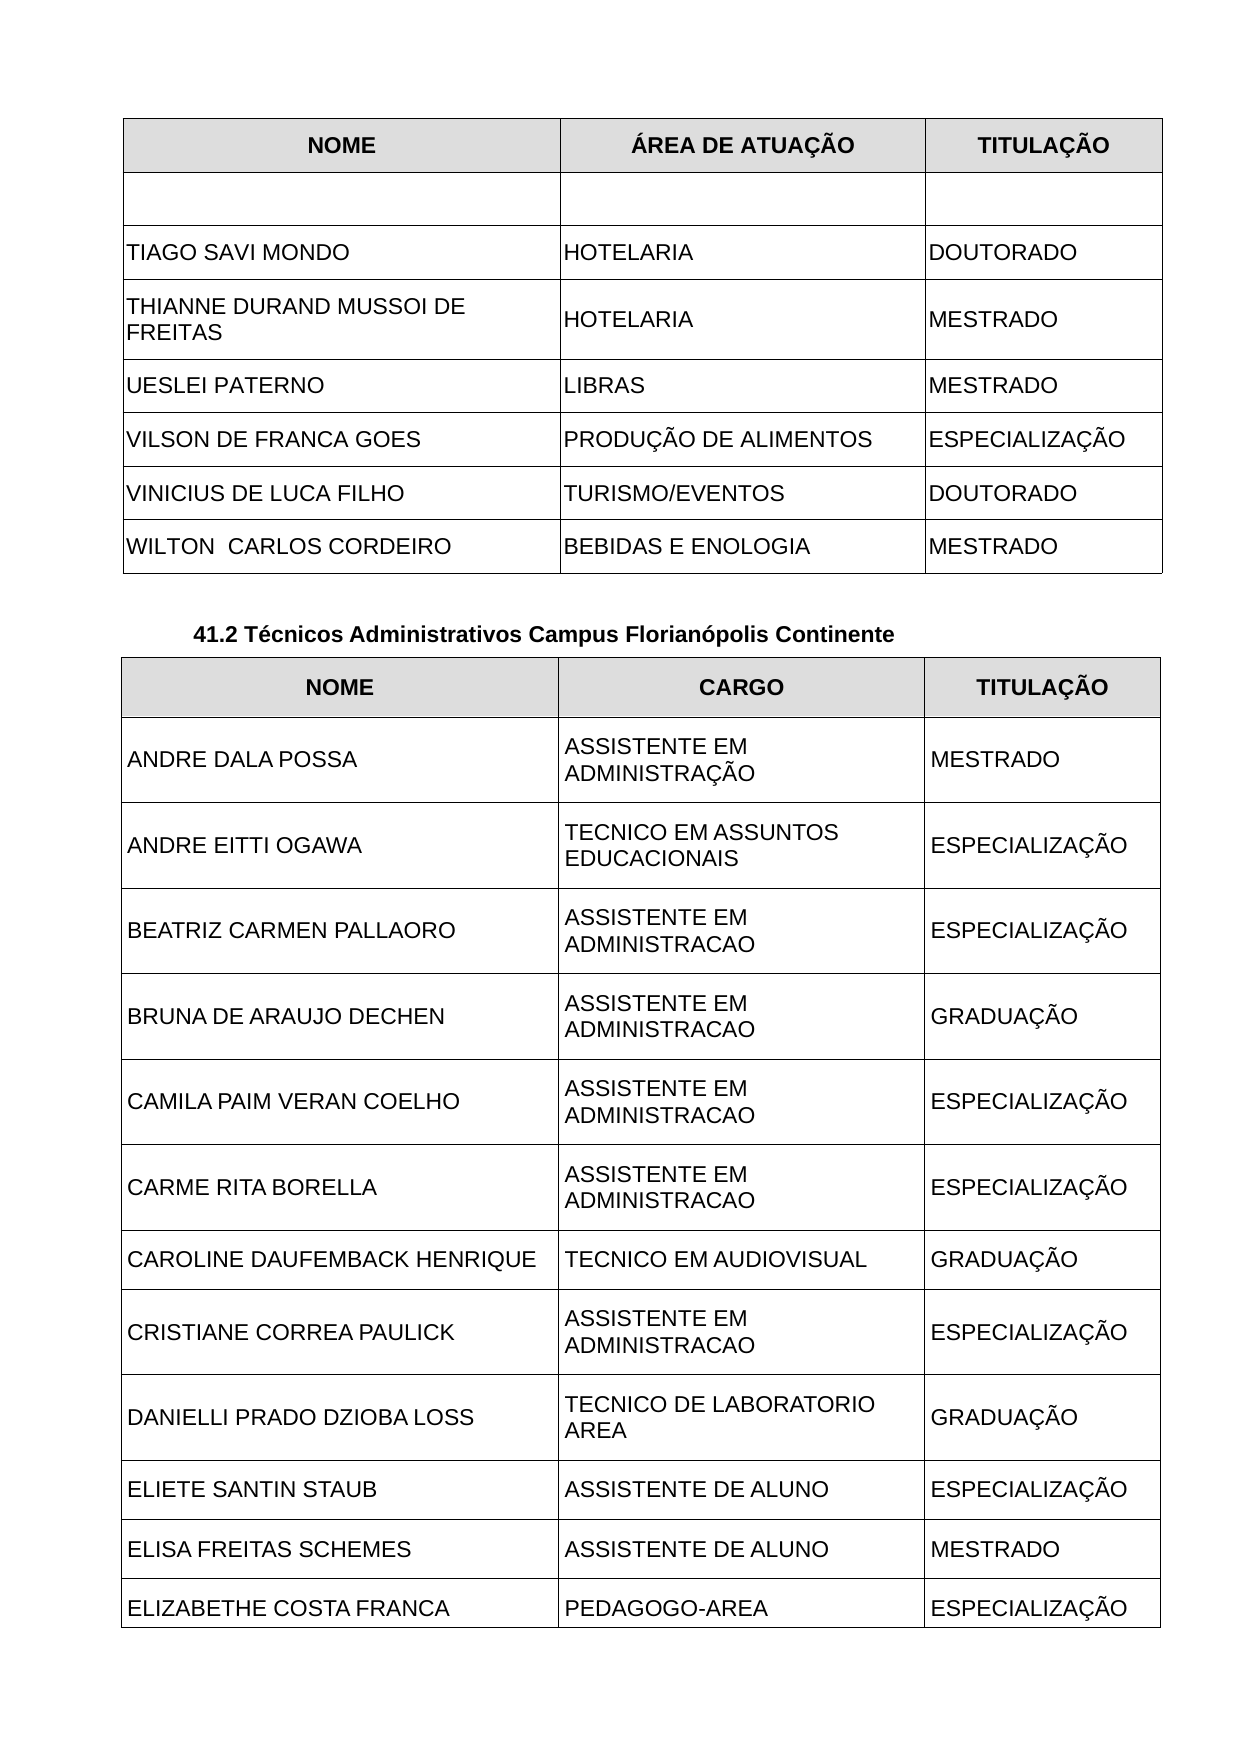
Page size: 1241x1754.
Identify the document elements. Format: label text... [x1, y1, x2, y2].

table_cell GRADUAÇÃO [925, 1231, 1160, 1289]
table_header NOME [122, 658, 558, 716]
table_cell ELIZABETHE COSTA FRANCA [122, 1579, 558, 1627]
table_cell ESPECIALIZAÇÃO [926, 413, 1162, 466]
table_cell [124, 173, 560, 225]
table_cell THIANNE DURAND MUSSOI DE FREITAS [124, 280, 560, 359]
table_cell GRADUAÇÃO [925, 1375, 1160, 1460]
table_cell ASSISTENTE EM ADMINISTRACAO [559, 1290, 924, 1374]
table_cell VILSON DE FRANCA GOES [124, 413, 560, 466]
table_cell MESTRADO [926, 520, 1162, 573]
table_cell ASSISTENTE EM ADMINISTRACAO [559, 1060, 924, 1144]
table_cell BRUNA DE ARAUJO DECHEN [122, 974, 558, 1058]
table_cell [926, 173, 1162, 225]
table_cell ESPECIALIZAÇÃO [925, 803, 1160, 887]
table_cell DOUTORADO [926, 226, 1162, 279]
table_cell ASSISTENTE EM ADMINISTRAÇÃO [559, 718, 924, 802]
table_cell MESTRADO [926, 360, 1162, 412]
table_header ÁREA DE ATUAÇÃO [561, 119, 925, 172]
table_cell TECNICO EM ASSUNTOS EDUCACIONAIS [559, 803, 924, 887]
table_cell UESLEI PATERNO [124, 360, 560, 412]
table_cell ASSISTENTE EM ADMINISTRACAO [559, 889, 924, 973]
table_cell HOTELARIA [561, 226, 925, 279]
table_cell ASSISTENTE DE ALUNO [559, 1461, 924, 1519]
table_cell ASSISTENTE DE ALUNO [559, 1520, 924, 1578]
table_cell ANDRE DALA POSSA [122, 718, 558, 802]
table_cell LIBRAS [561, 360, 925, 412]
table_cell ESPECIALIZAÇÃO [925, 1290, 1160, 1374]
table_header TITULAÇÃO [925, 658, 1160, 716]
table_cell BEBIDAS E ENOLOGIA [561, 520, 925, 573]
table_cell PRODUÇÃO DE ALIMENTOS [561, 413, 925, 466]
table_cell ASSISTENTE EM ADMINISTRACAO [559, 974, 924, 1058]
table_cell BEATRIZ CARMEN PALLAORO [122, 889, 558, 973]
table_cell ELISA FREITAS SCHEMES [122, 1520, 558, 1578]
table_cell CAROLINE DAUFEMBACK HENRIQUE [122, 1231, 558, 1289]
table_cell TURISMO/EVENTOS [561, 467, 925, 519]
table_cell HOTELARIA [561, 280, 925, 359]
table_cell TIAGO SAVI MONDO [124, 226, 560, 279]
table_cell ASSISTENTE EM ADMINISTRACAO [559, 1145, 924, 1229]
table_header NOME [124, 119, 560, 172]
table_cell GRADUAÇÃO [925, 974, 1160, 1058]
table_cell CAMILA PAIM VERAN COELHO [122, 1060, 558, 1144]
table_header TITULAÇÃO [926, 119, 1162, 172]
table_cell ESPECIALIZAÇÃO [925, 1461, 1160, 1519]
table_cell ANDRE EITTI OGAWA [122, 803, 558, 887]
table_cell MESTRADO [925, 718, 1160, 802]
table_cell DANIELLI PRADO DZIOBA LOSS [122, 1375, 558, 1460]
table_cell MESTRADO [926, 280, 1162, 359]
table_cell TECNICO DE LABORATORIO AREA [559, 1375, 924, 1460]
table_cell ELIETE SANTIN STAUB [122, 1461, 558, 1519]
table_cell WILTON CARLOS CORDEIRO [124, 520, 560, 573]
table_cell VINICIUS DE LUCA FILHO [124, 467, 560, 519]
table_cell ESPECIALIZAÇÃO [925, 1060, 1160, 1144]
table_header CARGO [559, 658, 924, 716]
table_cell MESTRADO [925, 1520, 1160, 1578]
text 41.2 Técnicos Administrativos Campus Florianópolis Continente [118, 621, 1122, 647]
table_cell CRISTIANE CORREA PAULICK [122, 1290, 558, 1374]
table_cell TECNICO EM AUDIOVISUAL [559, 1231, 924, 1289]
table_cell PEDAGOGO-AREA [559, 1579, 924, 1627]
table_cell [561, 173, 925, 225]
table_cell CARME RITA BORELLA [122, 1145, 558, 1229]
table_cell DOUTORADO [926, 467, 1162, 519]
table_cell ESPECIALIZAÇÃO [925, 889, 1160, 973]
table_cell ESPECIALIZAÇÃO [925, 1145, 1160, 1229]
table_cell ESPECIALIZAÇÃO [925, 1579, 1160, 1627]
